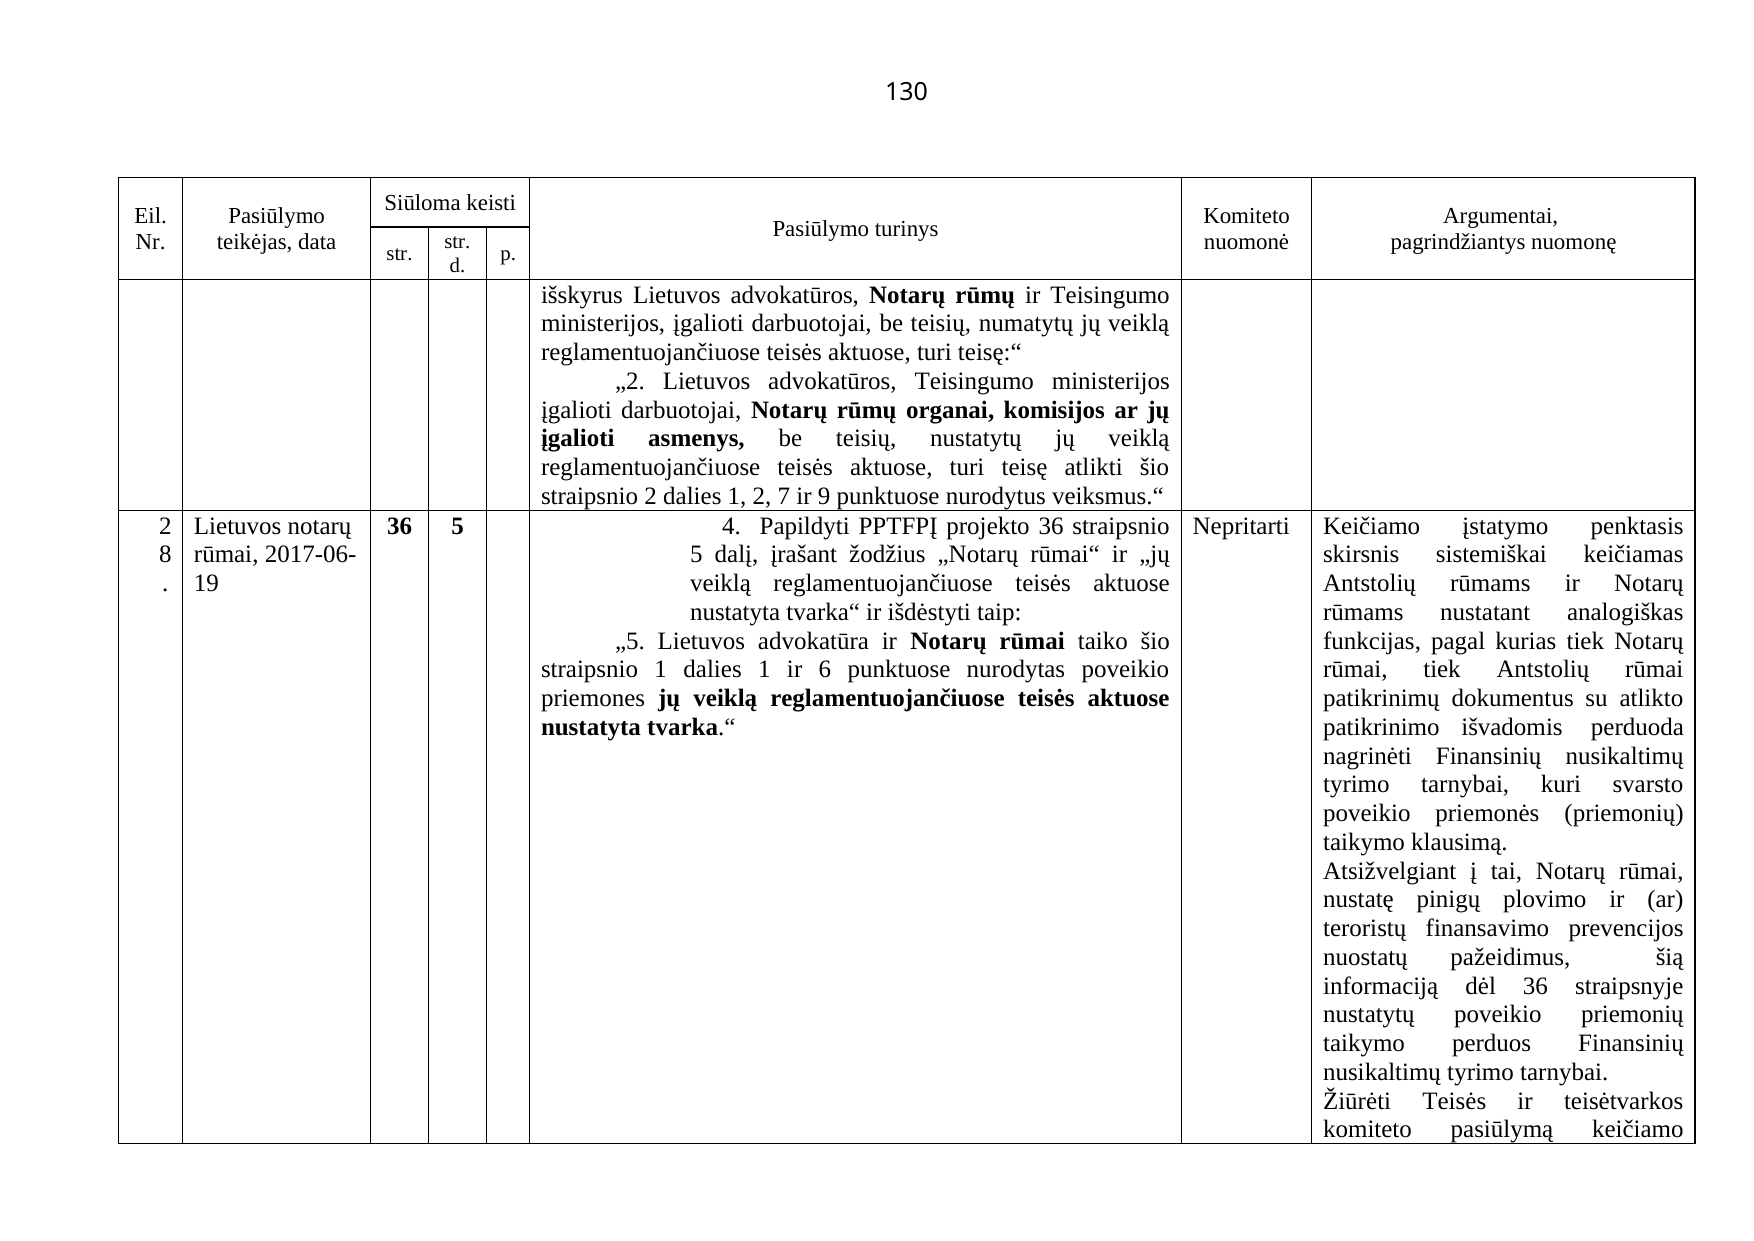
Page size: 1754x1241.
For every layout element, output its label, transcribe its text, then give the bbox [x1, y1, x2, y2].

table_cell [183, 280, 370, 510]
table_header Siūloma keisti [371, 178, 529, 226]
table_cell [371, 280, 428, 510]
table_header Eil. Nr. [119, 178, 182, 279]
table_cell p. [487, 228, 529, 279]
table_cell išskyrus Lietuvos advokatūros, Notarų rūmų ir Teisingumo ministerijos, įgalioti darbuotojai, be teisių, numatytų jų veiklą reglamentuojančiuose teisės aktuose, turi teisę:“ „2. Lietuvos advokatūros, Teisingumo ministerijos įgalioti darbuotojai, Notarų rūmų organai, komisijos ar jų įgalioti asmenys, be teisių, nustatytų jų veiklą reglamentuojančiuose teisės aktuose, turi teisę atlikti šio straipsnio 2 dalies 1, 2, 7 ir 9 punktuose nurodytus veiksmus.“ [530, 280, 1181, 510]
table_cell [119, 511, 182, 1143]
table_cell [1182, 280, 1311, 510]
table_cell [487, 280, 529, 510]
table_header Komiteto nuomonė [1182, 178, 1311, 279]
table_cell Lietuvos notarų rūmai, 2017-06-19 [183, 511, 370, 1143]
table_cell [429, 280, 486, 510]
table_cell [1312, 280, 1694, 510]
table_cell Papildyti PPTFPĮ projekto 36 straipsnio 5 dalį, įrašant žodžius „Notarų rūmai“ ir „jų veiklą reglamentuojančiuose teisės aktuose nustatyta tvarka“ ir išdėstyti taip: „5. Lietuvos advokatūra ir Notarų rūmai taiko šio straipsnio 1 dalies 1 ir 6 punktuose nurodytas poveikio priemones jų veiklą reglamentuojančiuose teisės aktuose nustatyta tvarka.“ [530, 511, 1181, 1143]
table_cell str. d. [429, 228, 486, 279]
table_cell [487, 511, 529, 1143]
table_cell 36 [371, 511, 428, 1143]
table_cell 5 [429, 511, 486, 1143]
table_header Pasiūlymo teikėjas, data [183, 178, 370, 279]
table_cell [119, 280, 182, 510]
table_cell Nepritarti [1182, 511, 1311, 1143]
table_header Argumentai, pagrindžiantys nuomonę [1312, 178, 1694, 279]
table_cell Keičiamo įstatymo penktasis skirsnis sistemiškai keičiamas Antstolių rūmams ir Notarų rūmams nustatant analogiškas funkcijas, pagal kurias tiek Notarų rūmai, tiek Antstolių rūmai patikrinimų dokumentus su atlikto patikrinimo išvadomis perduoda nagrinėti Finansinių nusikaltimų tyrimo tarnybai, kuri svarsto poveikio priemonės (priemonių) taikymo klausimą. Atsižvelgiant į tai, Notarų rūmai, nustatę pinigų plovimo ir (ar) teroristų finansavimo prevencijos nuostatų pažeidimus, šią informaciją dėl 36 straipsnyje nustatytų poveikio priemonių taikymo perduos Finansinių nusikaltimų tyrimo tarnybai. Žiūrėti Teisės ir teisėtvarkos komiteto pasiūlymą keičiamo [1312, 511, 1694, 1143]
table_header Pasiūlymo turinys [530, 178, 1181, 279]
table_cell str. [371, 228, 428, 279]
